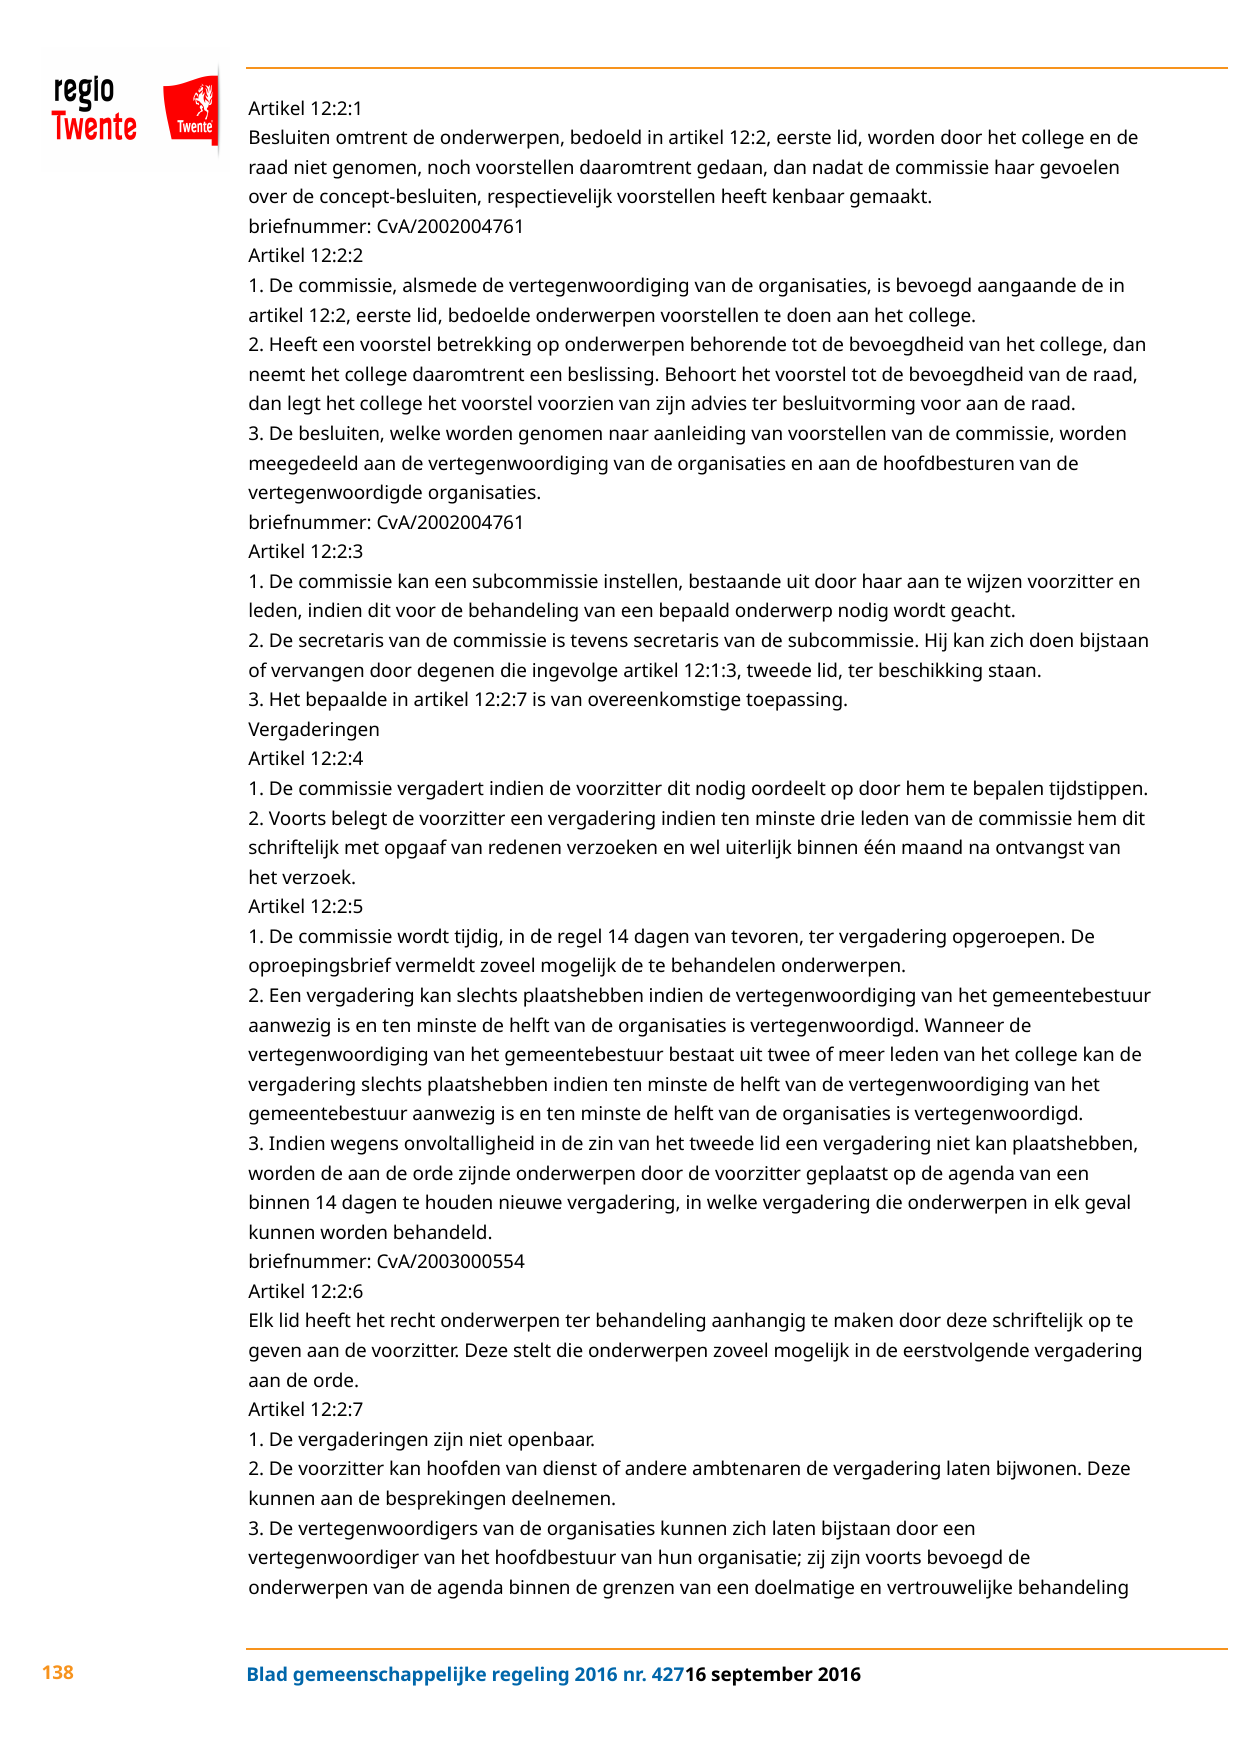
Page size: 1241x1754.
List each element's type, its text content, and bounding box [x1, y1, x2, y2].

text Artikel 12:2:2 [248, 243, 1152, 268]
picture [41, 47, 231, 172]
text 1. De commissie vergadert indien de voorzitter dit nodig oordeelt op door hem te bepalen tijdstippen. [248, 775, 1152, 801]
text briefnummer: CvA/2002004761 [248, 509, 1152, 535]
text 2. Een vergadering kan slechts plaatshebben indien de vertegenwoordiging van het gemeentebestuur aanwezig is en ten minste de helft van de organisaties is vertegenwoordigd. Wanneer de vertegenwoordiging van het gemeentebestuur bestaat uit twee of meer leden van het college kan de vergadering slechts plaatshebben indien ten minste de helft van de vertegenwoordiging van het gemeentebestuur aanwezig is en ten minste de helft van de organisaties is vertegenwoordigd. [248, 982, 1152, 1126]
text Vergaderingen [248, 716, 1152, 742]
text 1. De commissie, alsmede de vertegenwoordiging van de organisaties, is bevoegd aangaande de in artikel 12:2, eerste lid, bedoelde onderwerpen voorstellen te doen aan het college. [248, 272, 1152, 328]
text 1. De commissie kan een subcommissie instellen, bestaande uit door haar aan te wijzen voorzitter en leden, indien dit voor de behandeling van een bepaald onderwerp nodig wordt geacht. [248, 568, 1152, 623]
text briefnummer: CvA/2002004761 [248, 213, 1152, 239]
text 2. Heeft een voorstel betrekking op onderwerpen behorende tot de bevoegdheid van het college, dan neemt het college daaromtrent een beslissing. Behoort het voorstel tot de bevoegdheid van de raad, dan legt het college het voorstel voorzien van zijn advies ter besluitvorming voor aan de raad. [248, 331, 1152, 416]
text 2. De secretaris van de commissie is tevens secretaris van de subcommissie. Hij kan zich doen bijstaan of vervangen door degenen die ingevolge artikel 12:1:3, tweede lid, ter beschikking staan. [248, 627, 1152, 683]
text Besluiten omtrent de onderwerpen, bedoeld in artikel 12:2, eerste lid, worden door het college en de raad niet genomen, noch voorstellen daaromtrent gedaan, dan nadat de commissie haar gevoelen over de concept-besluiten, respectievelijk voorstellen heeft kenbaar gemaakt. [248, 124, 1152, 209]
text Artikel 12:2:4 [248, 746, 1152, 771]
text Artikel 12:2:7 [248, 1396, 1152, 1422]
text 2. Voorts belegt de voorzitter een vergadering indien ten minste drie leden van de commissie hem dit schriftelijk met opgaaf van redenen verzoeken en wel uiterlijk binnen één maand na ontvangst van het verzoek. [248, 805, 1152, 890]
text 1. De commissie wordt tijdig, in de regel 14 dagen van tevoren, ter vergadering opgeroepen. De oproepingsbrief vermeldt zoveel mogelijk de te behandelen onderwerpen. [248, 923, 1152, 978]
text 3. Indien wegens onvoltalligheid in de zin van het tweede lid een vergadering niet kan plaatshebben, worden de aan de orde zijnde onderwerpen door de voorzitter geplaatst op de agenda van een binnen 14 dagen te houden nieuwe vergadering, in welke vergadering die onderwerpen in elk geval kunnen worden behandeld. [248, 1130, 1152, 1245]
text 2. De voorzitter kan hoofden van dienst of andere ambtenaren de vergadering laten bijwonen. Deze kunnen aan de besprekingen deelnemen. [248, 1456, 1152, 1511]
text 3. De vertegenwoordigers van de organisaties kunnen zich laten bijstaan door een vertegenwoordiger van het hoofdbestuur van hun organisatie; zij zijn voorts bevoegd de onderwerpen van de agenda binnen de grenzen van een doelmatige en vertrouwelijke behandeling [248, 1515, 1152, 1600]
text 1. De vergaderingen zijn niet openbaar. [248, 1426, 1152, 1452]
text 3. De besluiten, welke worden genomen naar aanleiding van voorstellen van de commissie, worden meegedeeld aan de vertegenwoordiging van de organisaties en aan de hoofdbesturen van de vertegenwoordigde organisaties. [248, 420, 1152, 505]
text Artikel 12:2:3 [248, 538, 1152, 564]
text briefnummer: CvA/2003000554 [248, 1248, 1152, 1274]
text Elk lid heeft het recht onderwerpen ter behandeling aanhangig te maken door deze schriftelijk op te geven aan de voorzitter. Deze stelt die onderwerpen zoveel mogelijk in de eerstvolgende vergadering aan de orde. [248, 1308, 1152, 1393]
text Artikel 12:2:6 [248, 1278, 1152, 1304]
text Artikel 12:2:5 [248, 893, 1152, 919]
text Artikel 12:2:1 [248, 95, 1152, 121]
text 3. Het bepaalde in artikel 12:2:7 is van overeenkomstige toepassing. [248, 686, 1152, 712]
